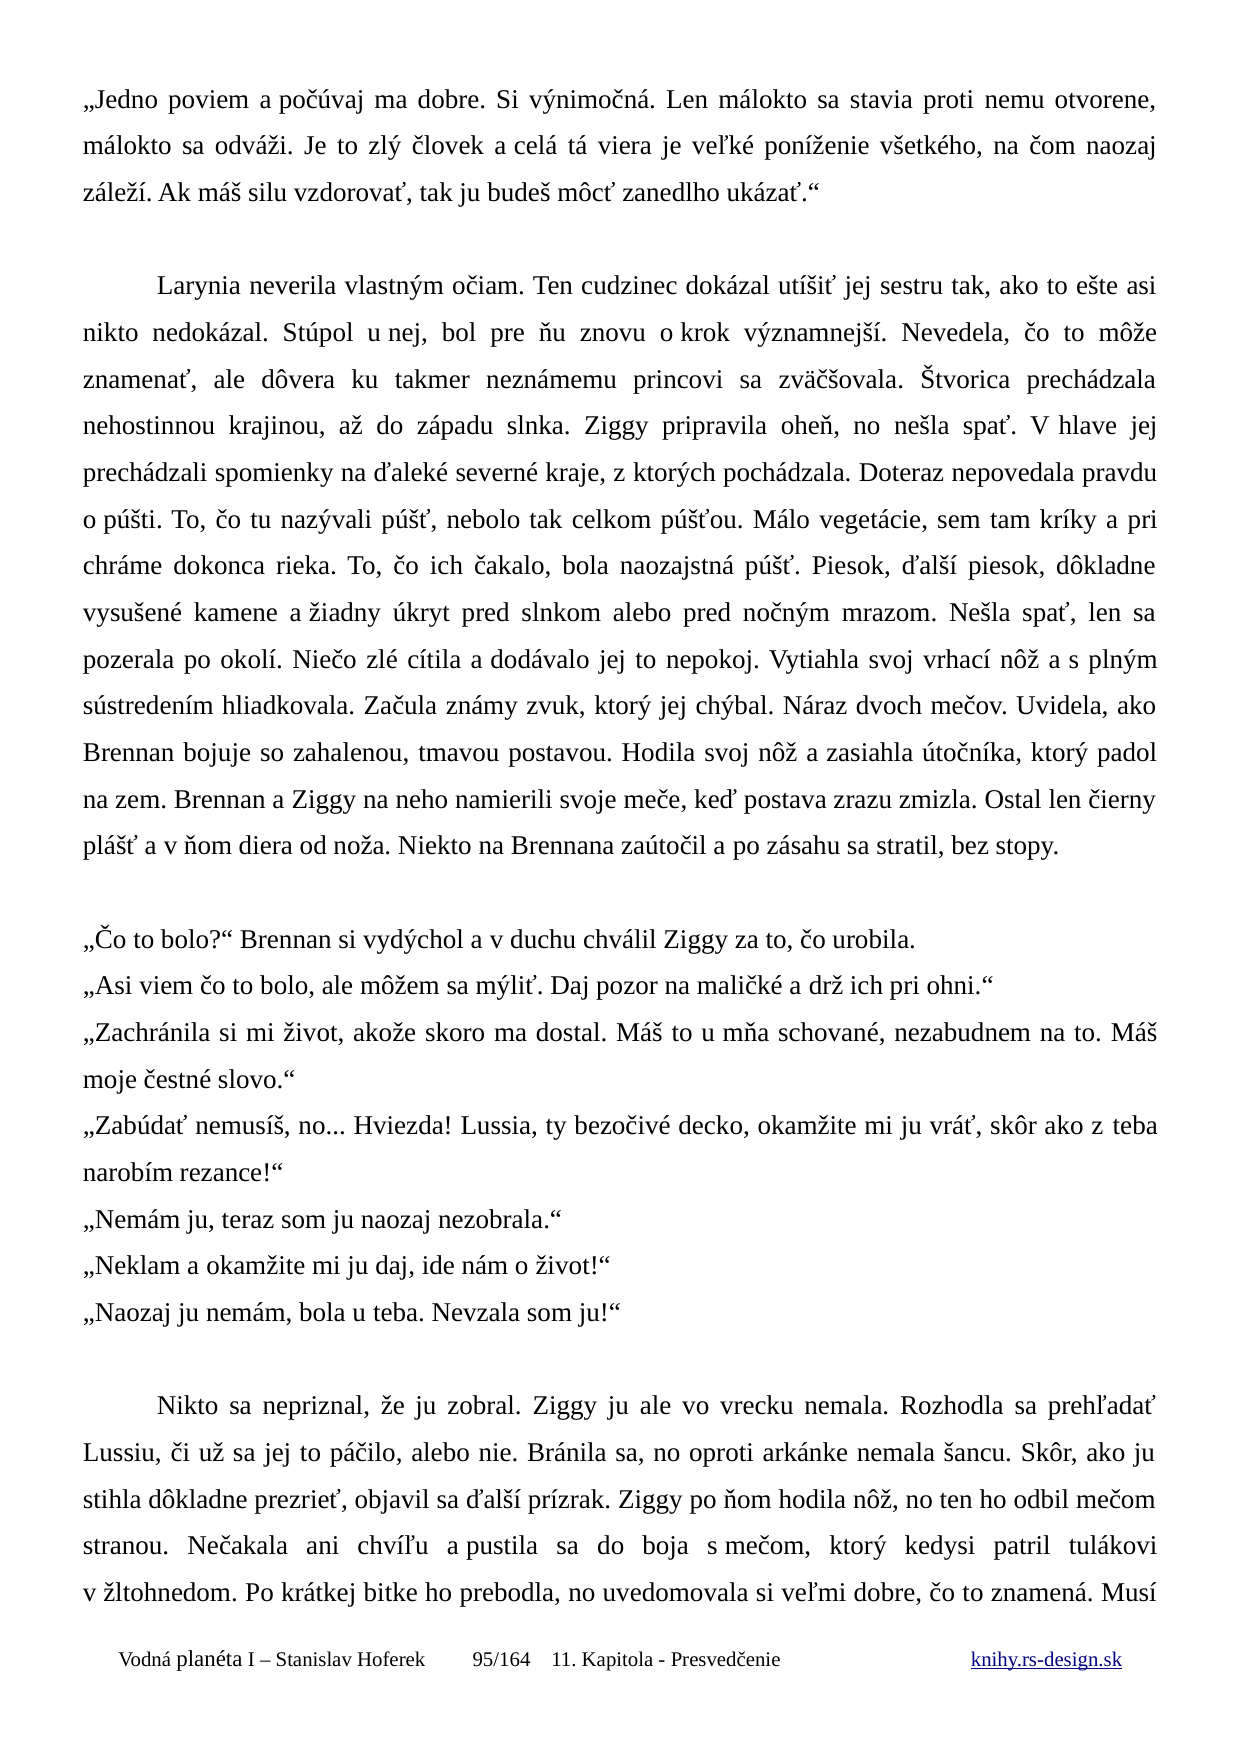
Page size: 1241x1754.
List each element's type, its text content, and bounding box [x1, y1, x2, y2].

text „Asi viem čo to bolo, ale môžem sa mýliť. Daj pozor na maličké a drž ich pri ohni.“ [83, 969, 1157, 1001]
text „Neklam a okamžite mi ju daj, ide nám o život!“ [83, 1249, 1157, 1281]
text „Čo to bolo?“ Brennan si vydýchol a v duchu chválil Ziggy za to, čo urobila. [83, 923, 1157, 954]
text „Zachránila si mi život, akože skoro ma dostal. Máš to u mňa schované, nezabudnem na to. Máš moje čestné slovo.“ [83, 1016, 1157, 1094]
text „Naozaj ju nemám, bola u teba. Nevzala som ju!“ [83, 1296, 1157, 1327]
text Nikto sa nepriznal, že ju zobral. Ziggy ju ale vo vrecku nemala. Rozhodla sa prehľadať Lussiu, či už sa jej to páčilo, alebo nie. Bránila sa, no oproti arkánke nemala šancu. Skôr, ako ju stihla dôkladne prezrieť, objavil sa ďalší prízrak. Ziggy po ňom hodila nôž, no ten ho odbil mečom stranou. Nečakala ani chvíľu a pustila sa do boja s mečom, ktorý kedysi patril tulákovi v žltohnedom. Po krátkej bitke ho prebodla, no uvedomovala si veľmi dobre, čo to znamená. Musí [83, 1389, 1157, 1607]
text Larynia neverila vlastným očiam. Ten cudzinec dokázal utíšiť jej sestru tak, ako to ešte asi nikto nedokázal. Stúpol u nej, bol pre ňu znovu o krok významnejší. Nevedela, čo to môže znamenať, ale dôvera ku takmer neznámemu princovi sa zväčšovala. Štvorica prechádzala nehostinnou krajinou, až do západu slnka. Ziggy pripravila oheň, no nešla spať. V hlave jej prechádzali spomienky na ďaleké severné kraje, z ktorých pochádzala. Doteraz nepovedala pravdu o púšti. To, čo tu nazývali púšť, nebolo tak celkom púšťou. Málo vegetácie, sem tam kríky a pri chráme dokonca rieka. To, čo ich čakalo, bola naozajstná púšť. Piesok, ďalší piesok, dôkladne vysušené kamene a žiadny úkryt pred slnkom alebo pred nočným mrazom. Nešla spať, len sa pozerala po okolí. Niečo zlé cítila a dodávalo jej to nepokoj. Vytiahla svoj vrhací nôž a s plným sústredením hliadkovala. Začula známy zvuk, ktorý jej chýbal. Náraz dvoch mečov. Uvidela, ako Brennan bojuje so zahalenou, tmavou postavou. Hodila svoj nôž a zasiahla útočníka, ktorý padol na zem. Brennan a Ziggy na neho namierili svoje meče, keď postava zrazu zmizla. Ostal len čierny plášť a v ňom diera od noža. Niekto na Brennana zaútočil a po zásahu sa stratil, bez stopy. [83, 269, 1157, 861]
text „Zabúdať nemusíš, no... Hviezda! Lussia, ty bezočivé decko, okamžite mi ju vráť, skôr ako z teba narobím rezance!“ [83, 1109, 1157, 1187]
text „Jedno poviem a počúvaj ma dobre. Si výnimočná. Len málokto sa stavia proti nemu otvorene, málokto sa odváži. Je to zlý človek a celá tá viera je veľké poníženie všetkého, na čom naozaj záleží. Ak máš silu vzdorovať, tak ju budeš môcť zanedlho ukázať.“ [83, 83, 1157, 207]
text „Nemám ju, teraz som ju naozaj nezobrala.“ [83, 1203, 1157, 1234]
